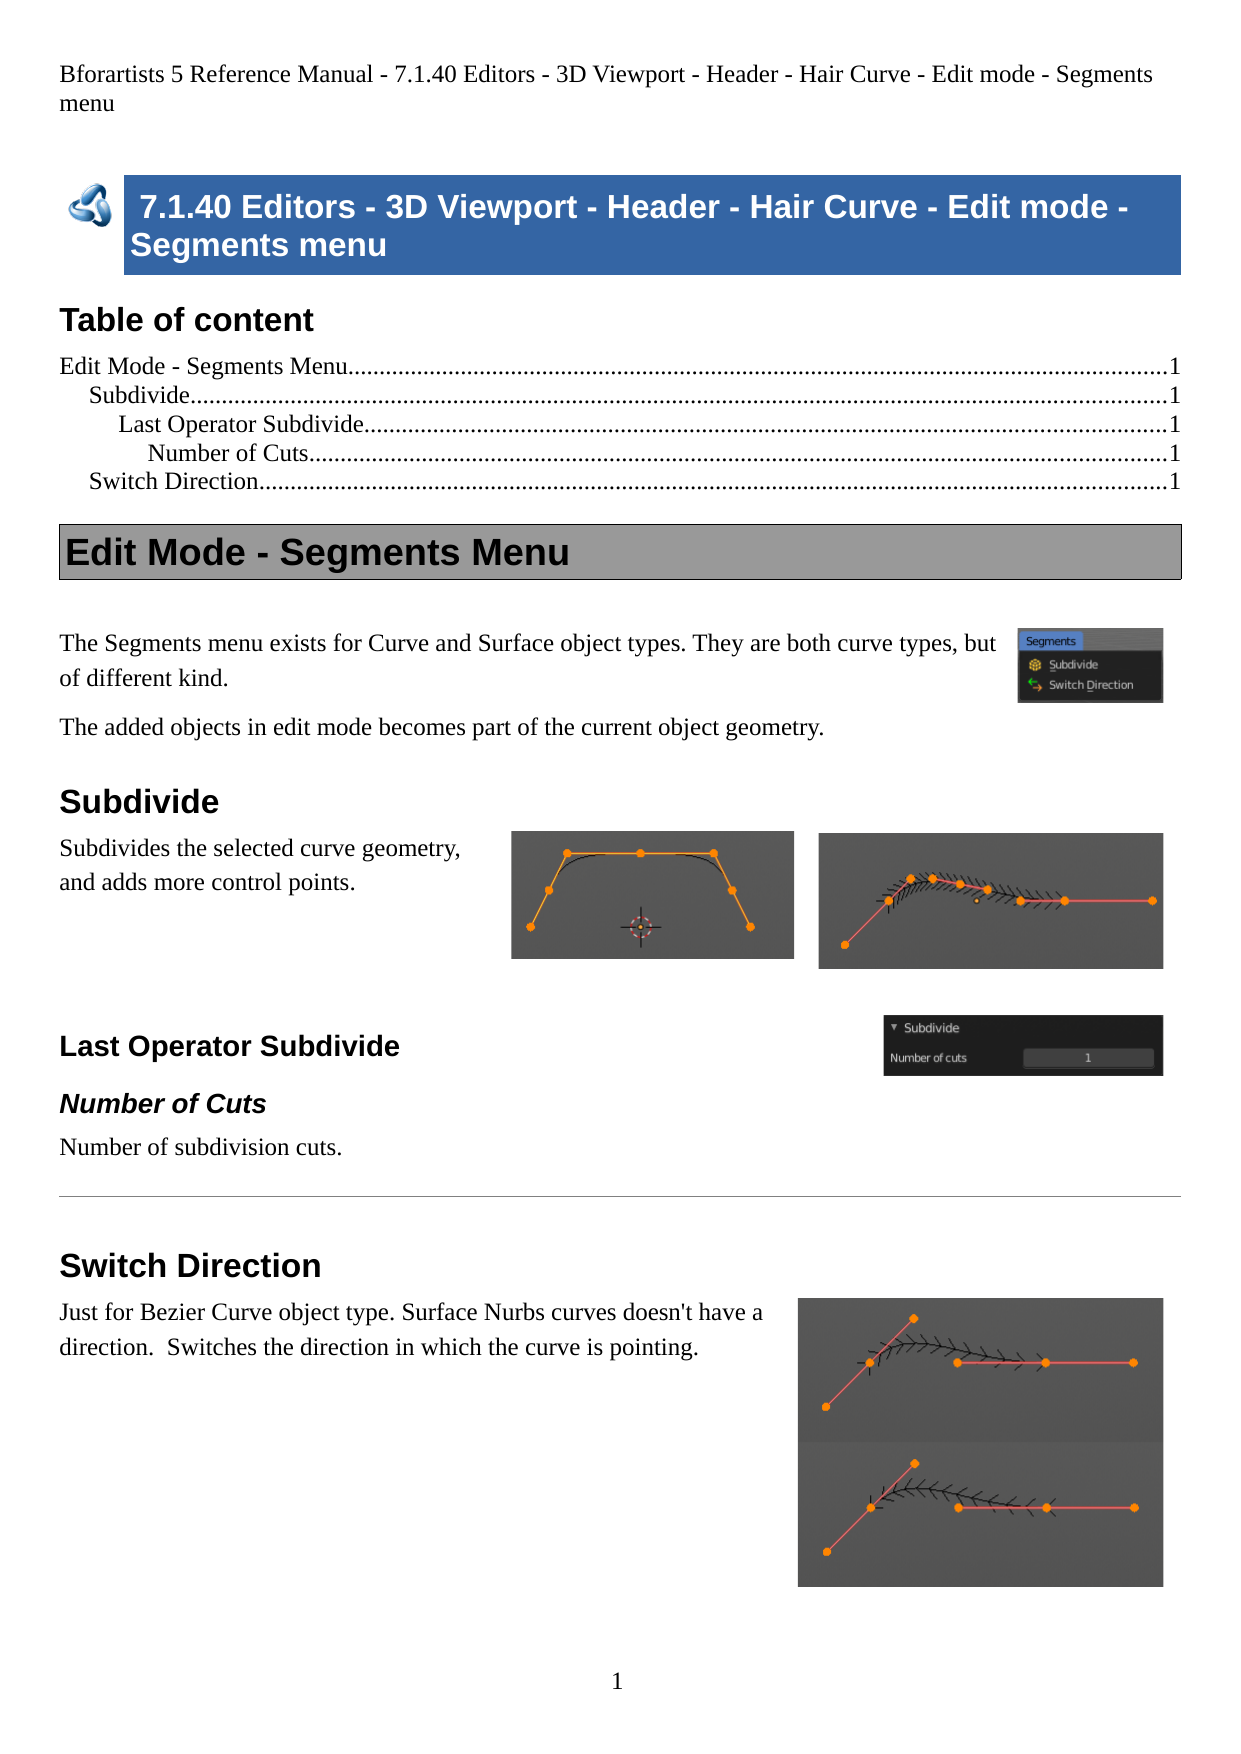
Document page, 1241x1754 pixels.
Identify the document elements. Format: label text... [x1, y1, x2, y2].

picture [65, 180, 114, 230]
subtitle Subdivide [59, 782, 1181, 820]
picture [818, 833, 1164, 969]
text The Segments menu exists for Curve and Surface object types. They are both curve types, but of different kind. [59, 628, 1017, 691]
subtitle [1164, 1029, 1181, 1063]
table_header 7.1.40 Editors - 3D Viewport - Header - Hair Curve - Edit mode - Segments menu [124, 175, 1181, 275]
picture [797, 1298, 1164, 1587]
text Number of Cuts 1 [147, 438, 1181, 466]
subtitle Switch Direction [59, 1246, 1181, 1285]
text The added objects in edit mode becomes part of the current object geometry. [59, 712, 1181, 741]
picture [1017, 628, 1164, 703]
picture [883, 1015, 1164, 1076]
text Edit Mode - Segments Menu 1 [59, 351, 1181, 380]
subtitle Last Operator Subdivide [59, 1029, 883, 1063]
text Subdivide 1 [88, 380, 1181, 409]
table_header Edit Mode - Segments Menu [60, 525, 1181, 579]
text Switch Direction 1 [88, 466, 1181, 495]
subtitle Number of Cuts [59, 1088, 1181, 1120]
subtitle Table of content [59, 300, 1181, 339]
text Subdivides the selected curve geometry, and adds more control points. [59, 833, 511, 896]
text Last Operator Subdivide 1 [118, 409, 1181, 438]
picture [511, 831, 795, 959]
table_header [59, 175, 124, 275]
text Number of subdivision cuts. [59, 1132, 1181, 1161]
text [795, 833, 818, 896]
text Just for Bezier Curve object type. Surface Nurbs curves doesn't have a direction. Switches the direction in which the curve is pointing. [59, 1297, 1181, 1361]
